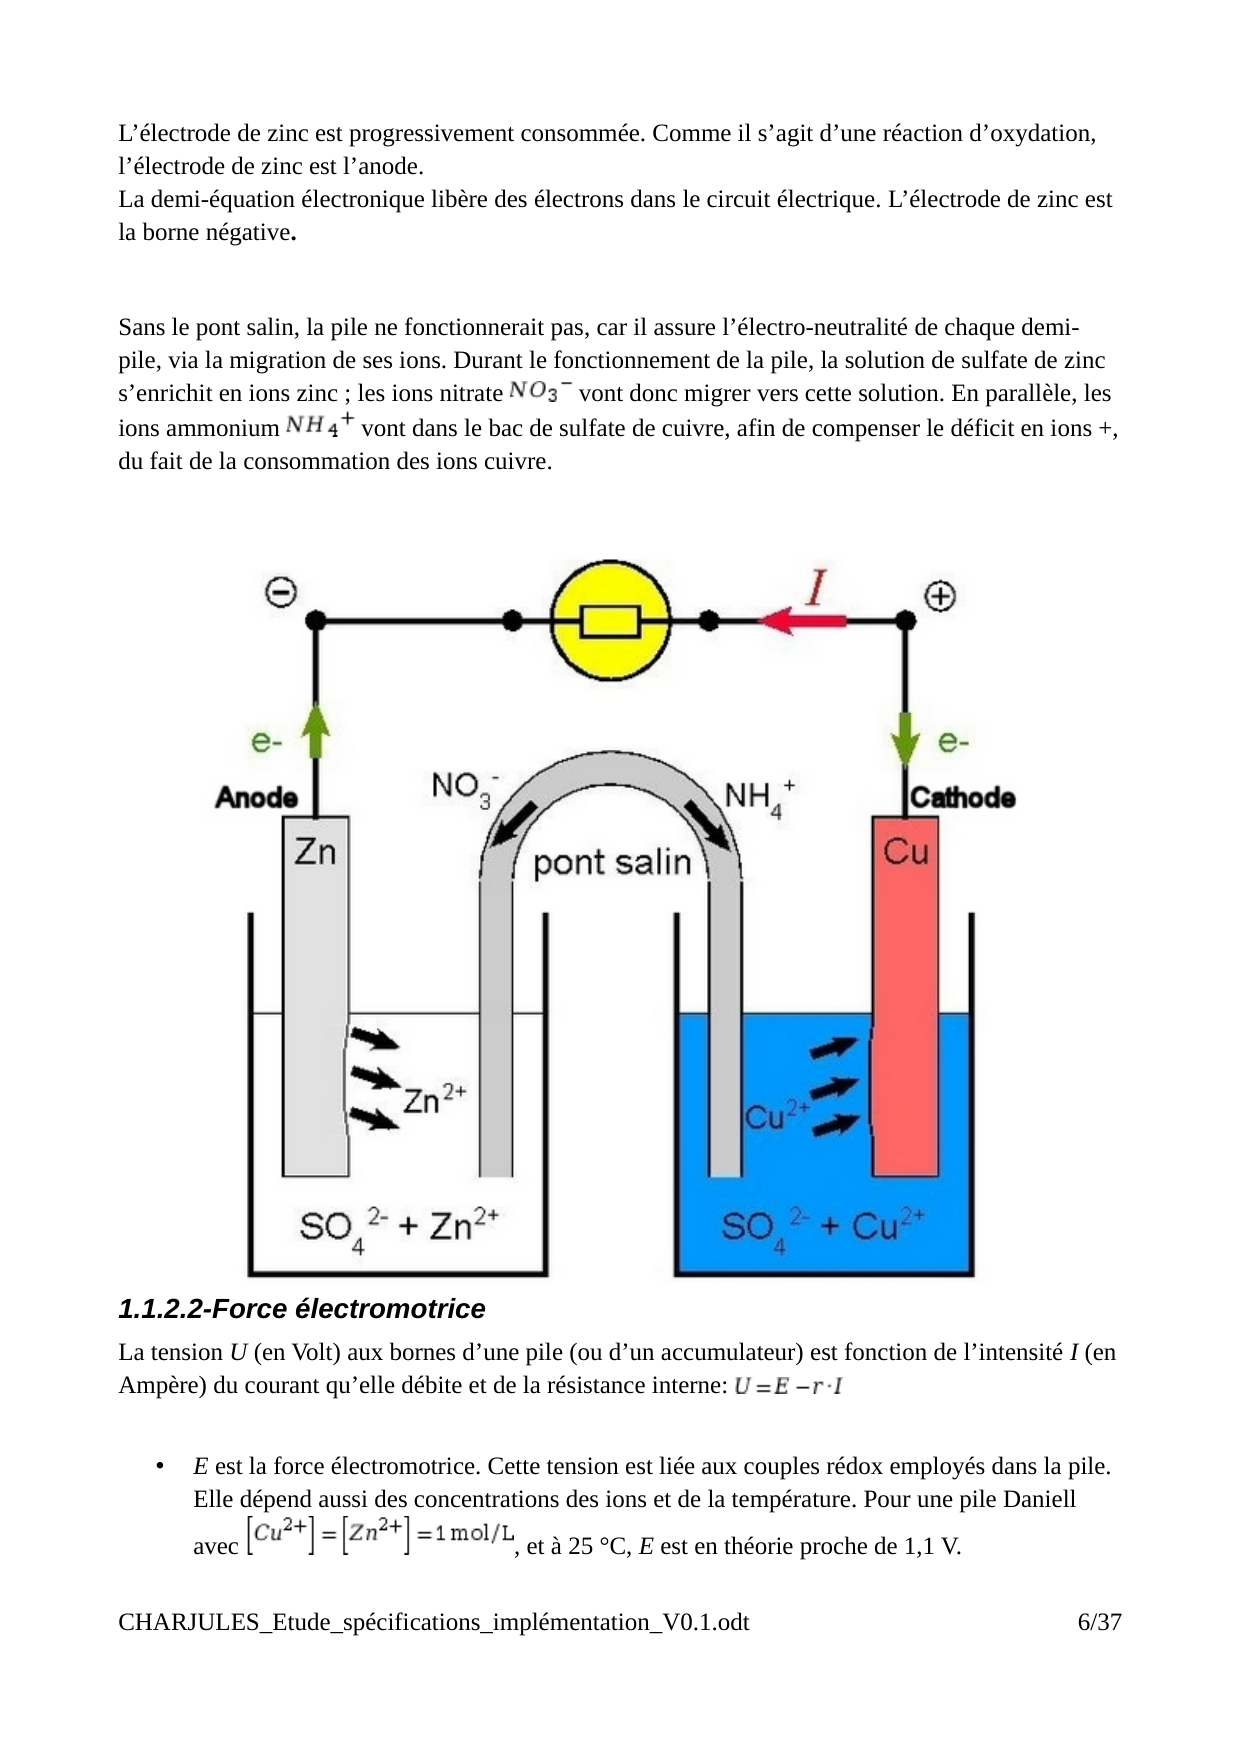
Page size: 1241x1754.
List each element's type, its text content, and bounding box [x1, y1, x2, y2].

text La tension U (en Volt) aux bornes d’une pile (ou d’un accumulateur) est fonction de l’intensité I (en Ampère) du courant qu’elle débite et de la résistance interne: [118, 1337, 1122, 1432]
picture [200, 541, 1041, 1293]
picture [734, 1377, 844, 1394]
picture [286, 411, 355, 437]
list E est la force électromotrice. Cette tension est liée aux couples rédox employés dans la pile. Elle dépend aussi des concentrations des ions et de la température. Pour une pile Daniell avec , et à 25 °C, E est en théorie proche de 1,1 V. [156, 1451, 1122, 1560]
subtitle 1.1.2.2-Force électromotrice [118, 1293, 1122, 1325]
text L’électrode de zinc est progressivement consommée. Comme il s’agit d’une réaction d’oxydation, l’électrode de zinc est l’anode. La demi-équation électronique libère des électrons dans le circuit électrique. L’électrode de zinc est la borne négative. [118, 118, 1122, 246]
picture [245, 1516, 514, 1555]
picture [509, 381, 573, 402]
text Sans le pont salin, la pile ne fonctionnerait pas, car il assure l’électro-neutralité de chaque demi-pile, via la migration de ses ions. Durant le fonctionnement de la pile, la solution de sulfate de zinc s’enrichit en ions zinc ; les ions nitrate vont donc migrer vers cette solution. En parallèle, les ions ammonium vont dans le bac de sulfate de cuivre, afin de compenser le déficit en ions +, du fait de la consommation des ions cuivre. [118, 312, 1122, 475]
